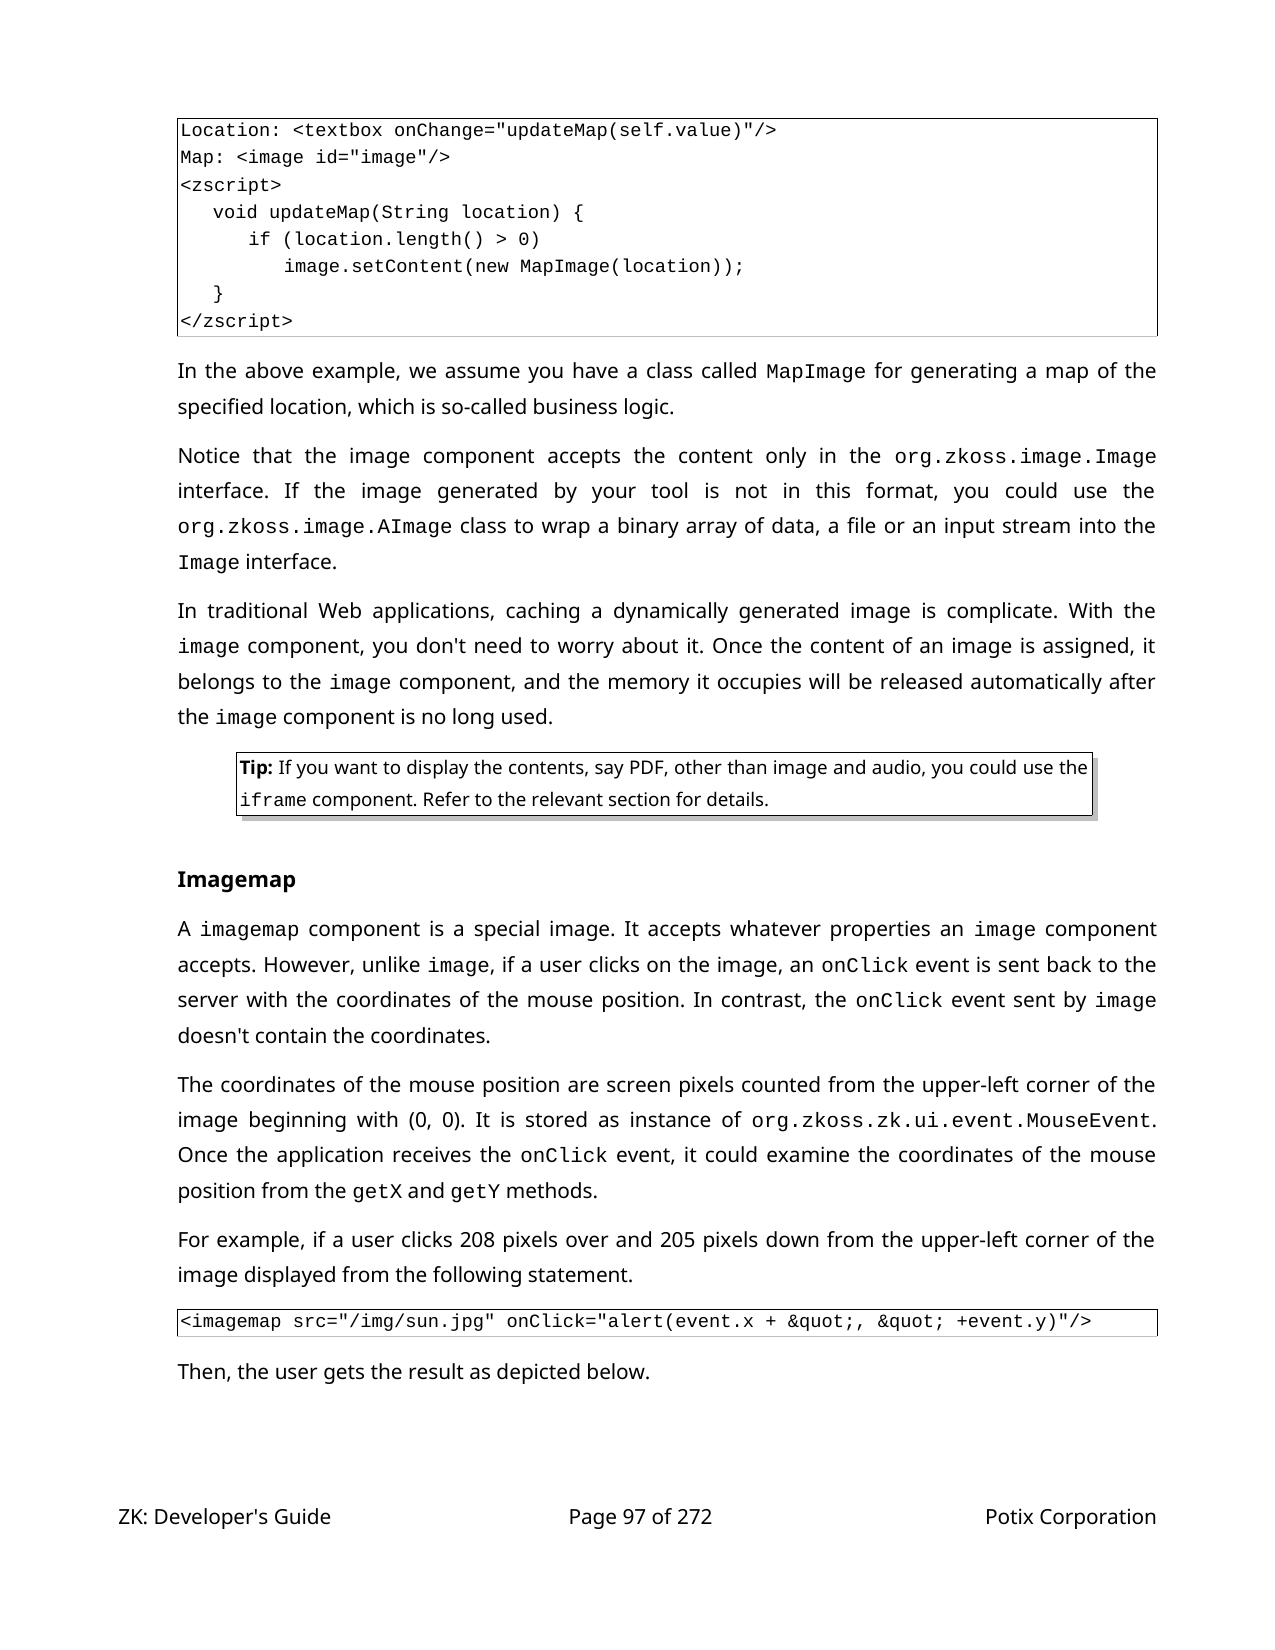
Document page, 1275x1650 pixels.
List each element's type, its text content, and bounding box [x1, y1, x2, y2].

text A imagemap component is a special image. It accepts whatever properties an image component accepts. However, unlike image, if a user clicks on the image, an onClick event is sent back to the server with the coordinates of the mouse position. In contrast, the onClick event sent by image doesn't contain the coordinates. [177, 914, 1157, 1049]
text Notice that the image component accepts the content only in the org.zkoss.image.Image interface. If the image generated by your tool is not in this format, you could use the org.zkoss.image.AImage class to wrap a binary array of data, a file or an input stream into the Image interface. [177, 441, 1157, 576]
subtitle Imagemap [177, 864, 1157, 894]
text } [178, 281, 1157, 306]
text Location: <textbox onChange="updateMap(self.value)"/> [178, 119, 1157, 142]
text For example, if a user clicks 208 pixels over and 205 pixels down from the upper-left corner of the image displayed from the following statement. [177, 1225, 1157, 1288]
text <imagemap src="/img/sun.jpg" onClick="alert(event.x + &quot;, &quot; +event.y)"/> [178, 1310, 1157, 1336]
text </zscript> [178, 308, 1157, 336]
text image.setContent(new MapImage(location)); [178, 254, 1157, 278]
text Tip: If you want to display the contents, say PDF, other than image and audio, you could use the iframe component. Refer to the relevant section for details. [237, 753, 1092, 815]
text The coordinates of the mouse position are screen pixels counted from the upper-left corner of the image beginning with (0, 0). It is stored as instance of org.zkoss.zk.ui.event.MouseEvent. Once the application receives the onClick event, it could examine the coordinates of the mouse position from the getX and getY methods. [177, 1070, 1157, 1204]
text In the above example, we assume you have a class called MapImage for generating a map of the specified location, which is so-called business logic. [177, 356, 1157, 420]
text <zscript> [178, 172, 1157, 197]
text Map: <image id="image"/> [178, 145, 1157, 169]
text void updateMap(String location) { [178, 200, 1157, 224]
text Then, the user gets the result as depicted below. [177, 1357, 1157, 1385]
text if (location.length() > 0) [178, 227, 1157, 251]
text In traditional Web applications, caching a dynamically generated image is complicate. With the image component, you don't need to worry about it. Once the content of an image is assigned, it belongs to the image component, and the memory it occupies will be released automatically after the image component is no long used. [177, 596, 1157, 731]
